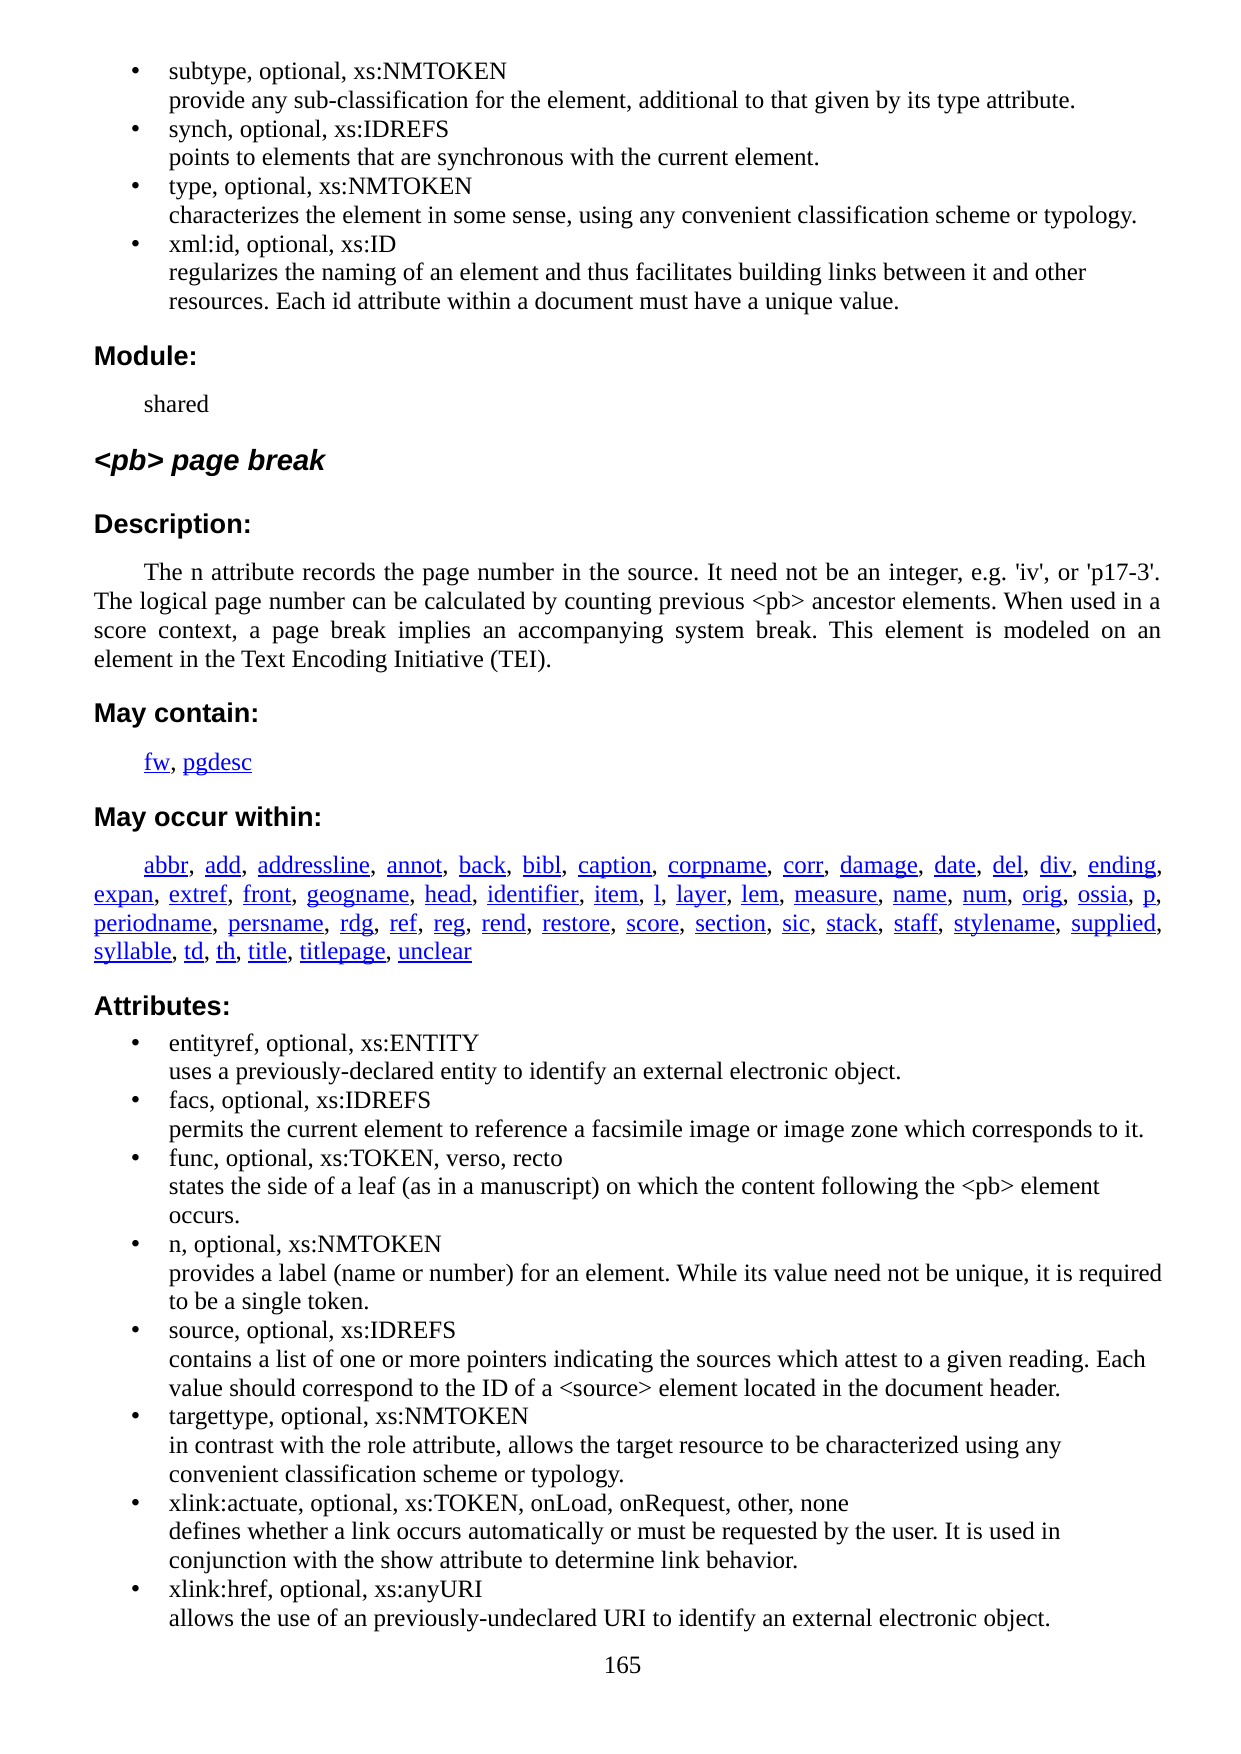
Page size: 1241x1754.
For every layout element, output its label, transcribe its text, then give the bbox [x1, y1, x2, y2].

list xlink:actuate, optional, xs:TOKEN, onLoad, onRequest, other, none defines whether a link occurs automatically or must be requested by the user. It is used in conjunction with the show attribute to determine link behavior. [131, 1488, 1162, 1574]
text shared [94, 389, 1162, 418]
list type, optional, xs:NMTOKEN characterizes the element in some sense, using any convenient classification scheme or typology. [131, 171, 1162, 229]
list entityref, optional, xs:ENTITY uses a previously-declared entity to identify an external electronic object. [131, 1028, 1162, 1085]
list subtype, optional, xs:NMTOKEN provide any sub-classification for the element, additional to that given by its type attribute. [131, 56, 1162, 114]
list n, optional, xs:NMTOKEN provides a label (name or number) for an element. While its value need not be unique, it is required to be a single token. [131, 1229, 1162, 1315]
subtitle May occur within: [94, 801, 1162, 832]
list facs, optional, xs:IDREFS permits the current element to reference a facsimile image or image zone which corresponds to it. [131, 1085, 1162, 1143]
list synch, optional, xs:IDREFS points to elements that are synchronous with the current element. [131, 114, 1162, 171]
list func, optional, xs:TOKEN, verso, recto states the side of a leaf (as in a manuscript) on which the content following the <pb> element occurs. [131, 1143, 1162, 1229]
text abbr, add, addressline, annot, back, bibl, caption, corpname, corr, damage, date, del, div, ending, expan, extref, front, geogname, head, identifier, item, l, layer, lem, measure, name, num, orig, ossia, p, periodname, persname, rdg, ref, reg, rend, restore, score, section, sic, stack, staff, stylename, supplied, syllable, td, th, title, titlepage, unclear [94, 850, 1162, 965]
list targettype, optional, xs:NMTOKEN in contrast with the role attribute, allows the target resource to be characterized using any convenient classification scheme or typology. [131, 1401, 1162, 1488]
subtitle Attributes: [94, 990, 1162, 1021]
text fw, pgdesc [94, 747, 1162, 776]
subtitle Module: [94, 340, 1162, 371]
subtitle <pb> page break [94, 443, 1162, 477]
list source, optional, xs:IDREFS contains a list of one or more pointers indicating the sources which attest to a given reading. Each value should correspond to the ID of a <source> element located in the document header. [131, 1315, 1162, 1401]
subtitle Description: [94, 508, 1162, 539]
list xml:id, optional, xs:ID regularizes the naming of an element and thus facilitates building links between it and other resources. Each id attribute within a document must have a unique value. [131, 229, 1162, 315]
text The n attribute records the page number in the source. It need not be an integer, e.g. 'iv', or 'p17-3'. The logical page number can be calculated by counting previous <pb> ancestor elements. When used in a score context, a page break implies an accompanying system break. This element is modeled on an element in the Text Encoding Initiative (TEI). [94, 557, 1162, 672]
list xlink:href, optional, xs:anyURI allows the use of an previously-undeclared URI to identify an external electronic object. [131, 1574, 1162, 1631]
subtitle May contain: [94, 697, 1162, 729]
